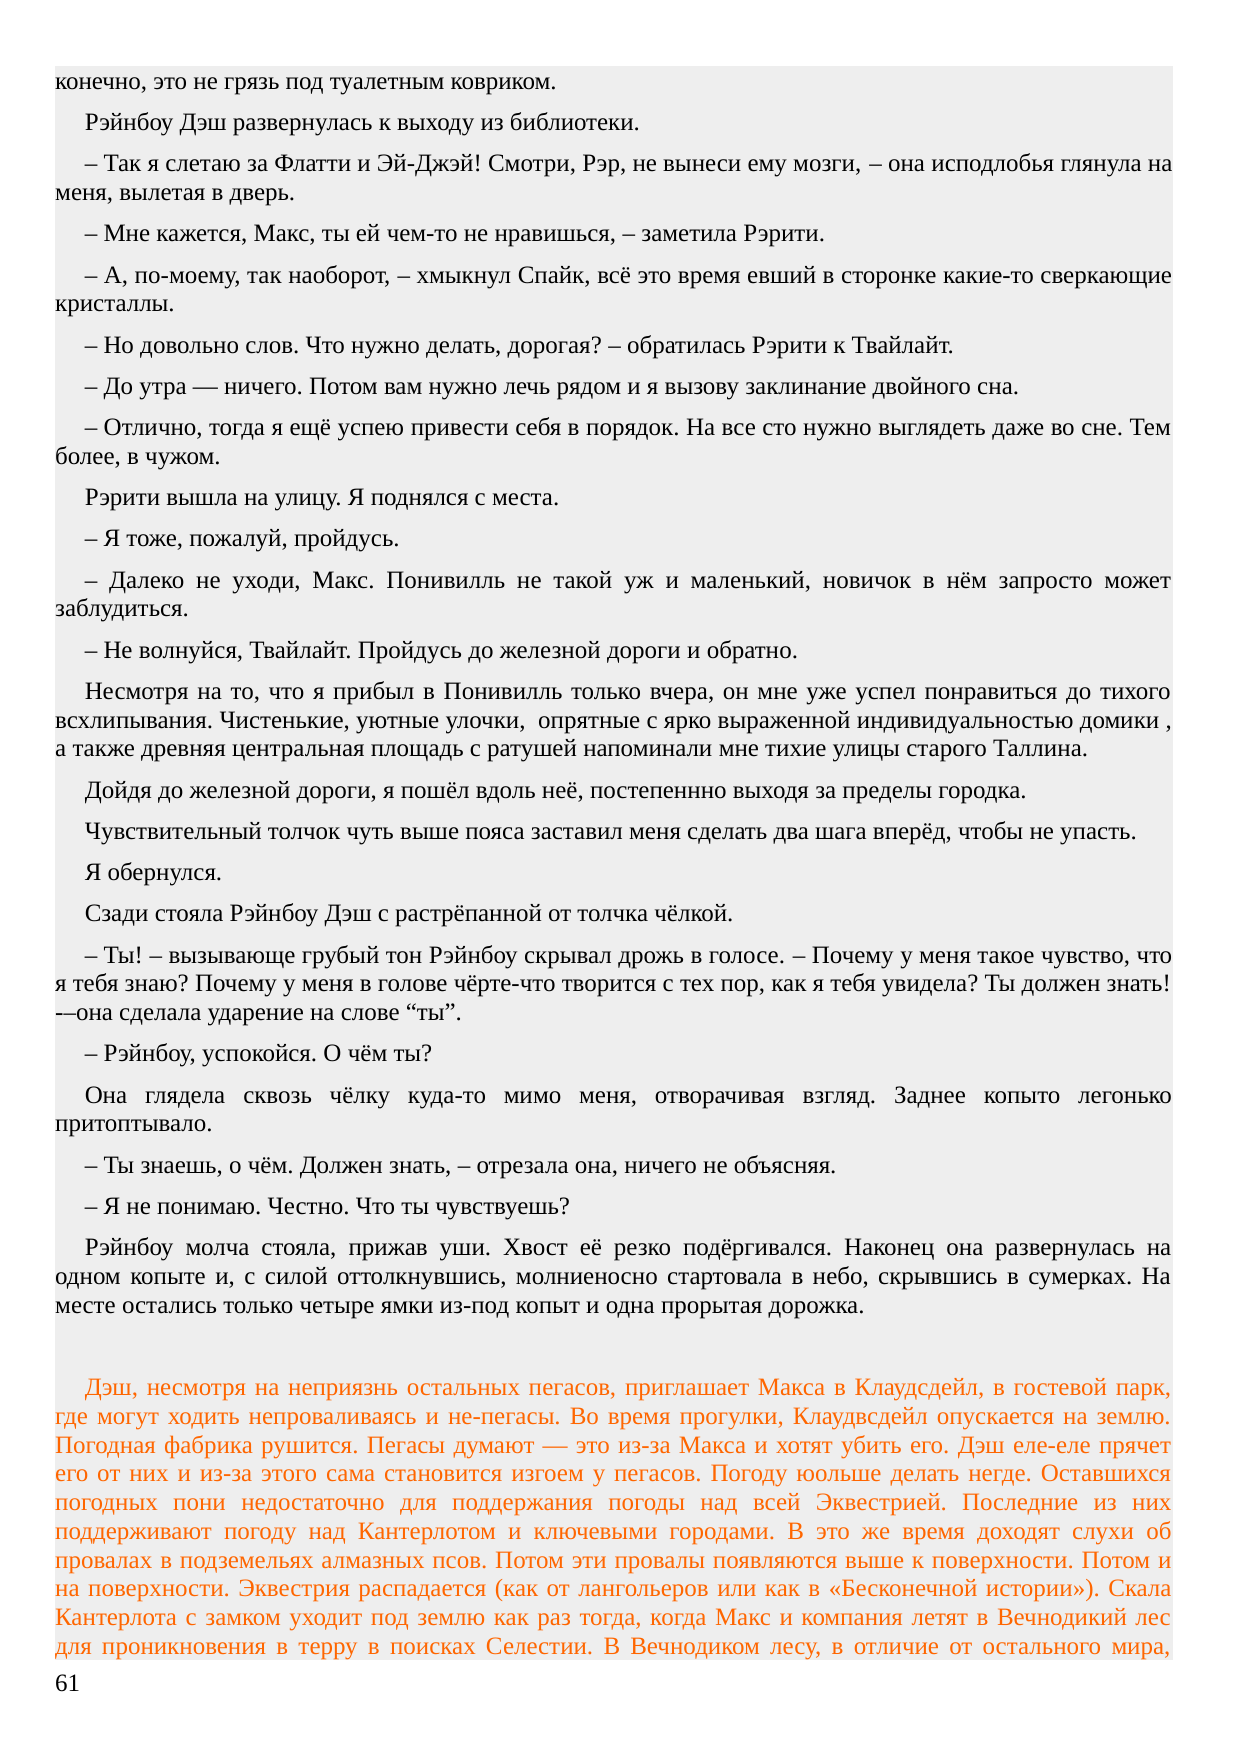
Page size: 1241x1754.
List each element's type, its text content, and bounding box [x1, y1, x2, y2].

text Она глядела сквозь чёлку куда-то мимо меня, отворачивая взгляд. Заднее копыто легонько притоптывало. [55, 1080, 1173, 1137]
text Рэйнбоу молча стояла, прижав уши. Хвост её резко подёргивался. Наконец она развернулась на одном копыте и, с силой оттолкнувшись, молниеносно стартовала в небо, скрывшись в сумерках. На месте остались только четыре ямки из-под копыт и одна прорытая дорожка. [55, 1232, 1173, 1318]
text Дойдя до железной дороги, я пошёл вдоль неё, постепеннно выходя за пределы городка. [55, 775, 1173, 803]
text – Я не понимаю. Честно. Что ты чувствуешь? [55, 1191, 1173, 1220]
text конечно, это не грязь под туалетным ковриком. [55, 66, 1173, 95]
text Рэрити вышла на улицу. Я поднялся с места. [55, 482, 1173, 511]
text Сзади стояла Рэйнбоу Дэш с растрёпанной от толчка чёлкой. [55, 898, 1173, 927]
text Чувствительный толчок чуть выше пояса заставил меня сделать два шага вперёд, чтобы не упасть. [55, 816, 1173, 845]
text Несмотря на то, что я прибыл в Понивилль только вчера, он мне уже успел понравиться до тихого всхлипывания. Чистенькие, уютные улочки, опрятные с ярко выраженной индивидуальностью домики , а также древняя центральная площадь с ратушей напоминали мне тихие улицы старого Таллина. [55, 676, 1173, 762]
text – Так я слетаю за Флатти и Эй-Джэй! Смотри, Рэр, не вынеси ему мозги, – она исподлобья глянула на меня, вылетая в дверь. [55, 148, 1173, 206]
text – Ты знаешь, о чём. Должен знать, – отрезала она, ничего не объясняя. [55, 1150, 1173, 1178]
text – Ты! – вызывающе грубый тон Рэйнбоу скрывал дрожь в голосе. – Почему у меня такое чувство, что я тебя знаю? Почему у меня в голове чёрте-что творится с тех пор, как я тебя увидела? Ты должен знать! -–она сделала ударение на слове “ты”. [55, 940, 1173, 1026]
text – Не волнуйся, Твайлайт. Пройдусь до железной дороги и обратно. [55, 635, 1173, 663]
text – Далеко не уходи, Макс. Понивилль не такой уж и маленький, новичок в нём запросто может заблудиться. [55, 565, 1173, 622]
text – Отлично, тогда я ещё успею привести себя в порядок. На все сто нужно выглядеть даже во сне. Тем более, в чужом. [55, 412, 1173, 470]
text Я обернулся. [55, 857, 1173, 886]
text – Рэйнбоу, успокойся. О чём ты? [55, 1038, 1173, 1067]
text – А, по-моему, так наоборот, – хмыкнул Спайк, всё это время евший в сторонке какие-то сверкающие кристаллы. [55, 260, 1173, 317]
text – До утра — ничего. Потом вам нужно лечь рядом и я вызову заклинание двойного сна. [55, 371, 1173, 400]
text – Я тоже, пожалуй, пройдусь. [55, 523, 1173, 552]
text Рэйнбоу Дэш развернулась к выходу из библиотеки. [55, 107, 1173, 136]
text – Но довольно слов. Что нужно делать, дорогая? – обратилась Рэрити к Твайлайт. [55, 330, 1173, 358]
text – Мне кажется, Макс, ты ей чем-то не нравишься, – заметила Рэрити. [55, 218, 1173, 247]
text Дэш, несмотря на неприязнь остальных пегасов, приглашает Макса в Клаудсдейл, в гостевой парк, где могут ходить непроваливаясь и не-пегасы. Во время прогулки, Клаудвсдейл опускается на землю. Погодная фабрика рушится. Пегасы думают — это из-за Макса и хотят убить его. Дэш еле-еле прячет его от них и из-за этого сама становится изгоем у пегасов. Погоду юольше делать негде. Оставшихся погодных пони недостаточно для поддержания погоды над всей Эквестрией. Последние из них поддерживают погоду над Кантерлотом и ключевыми городами. В это же время доходят слухи об провалах в подземельях алмазных псов. Потом эти провалы появляются выше к поверхности. Потом и на поверхности. Эквестрия распадается (как от лангольеров или как в «Бесконечной истории»). Скала Кантерлота с замком уходит под землю как раз тогда, когда Макс и компания летят в Вечнодикий лес для проникновения в терру в поисках Селестии. В Вечнодиком лесу, в отличие от остального мира, [55, 1372, 1173, 1660]
